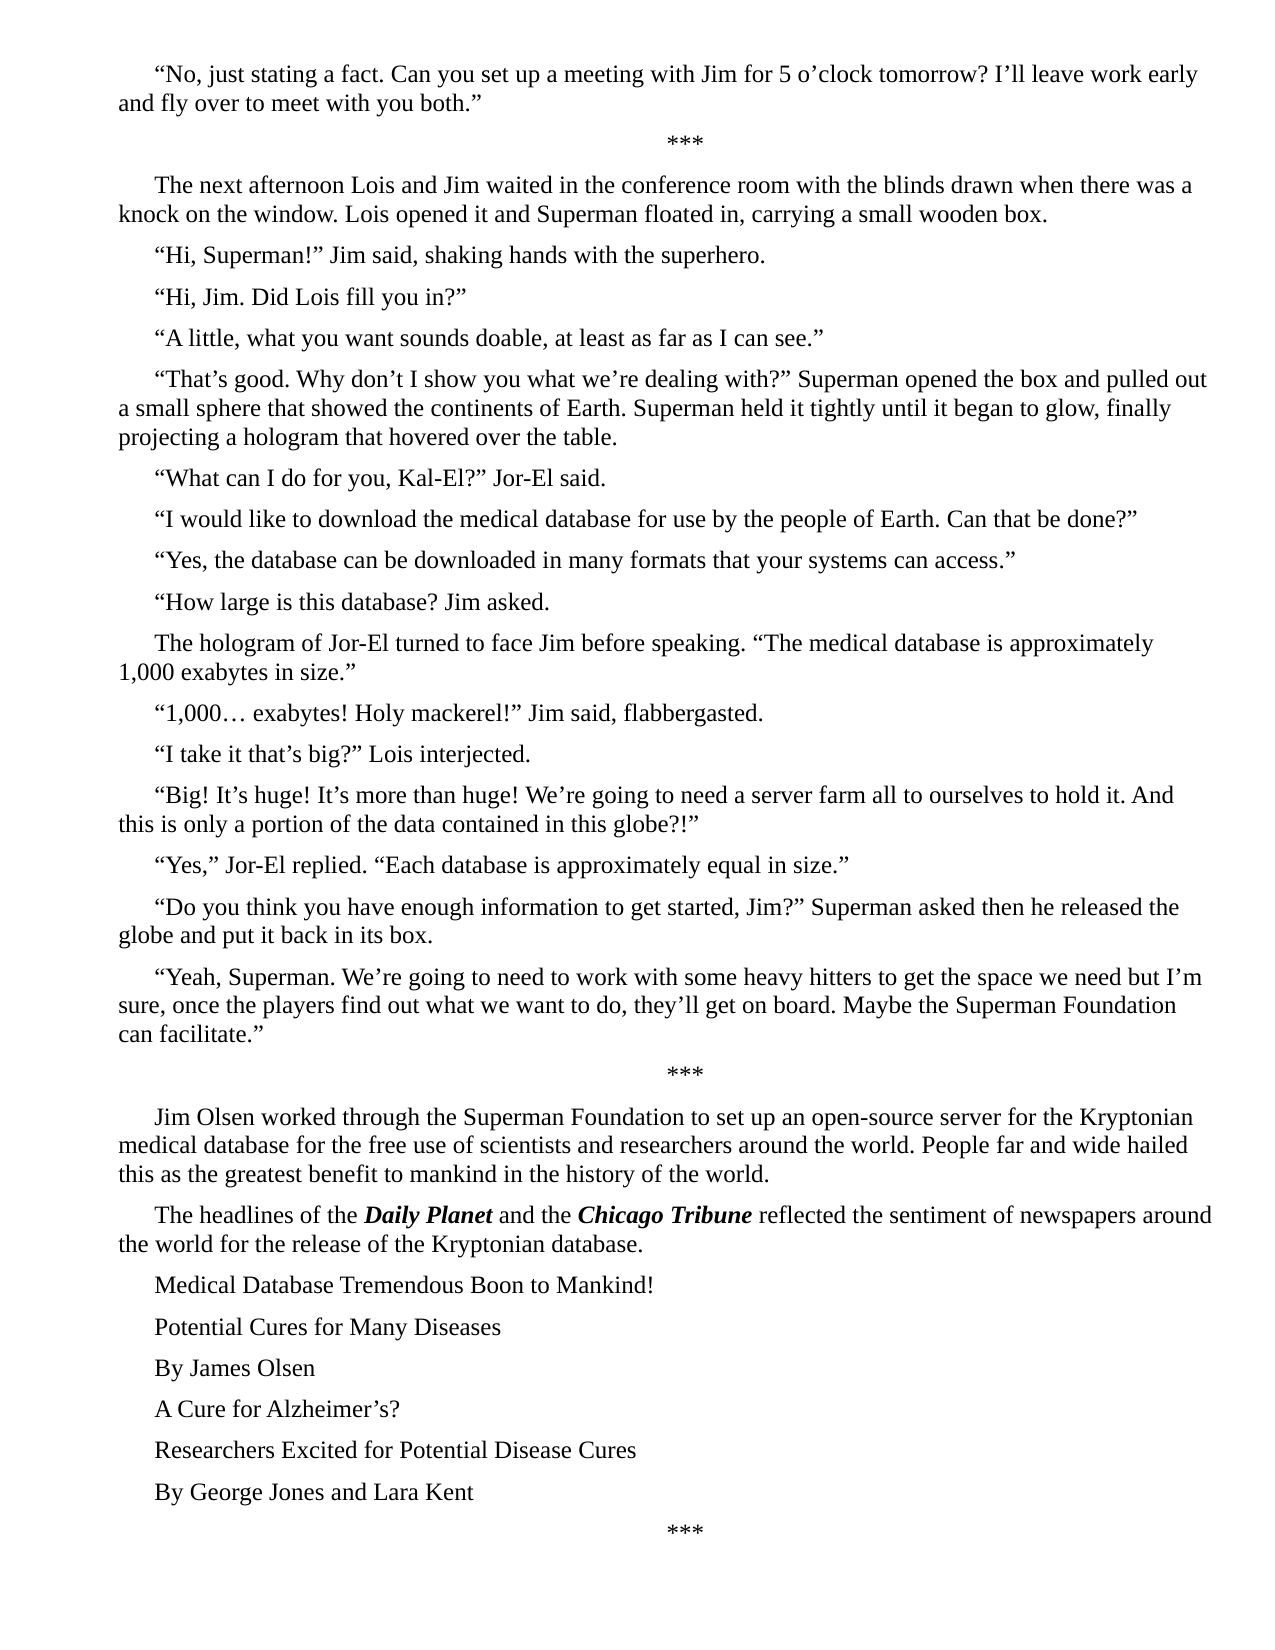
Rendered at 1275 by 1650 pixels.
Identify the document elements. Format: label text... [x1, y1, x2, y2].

text “Yes, the database can be downloaded in many formats that your systems can access.” [118, 545, 1216, 574]
text “Yes,” Jor-El replied. “Each database is approximately equal in size.” [118, 850, 1216, 879]
text The headlines of the Daily Planet and the Chicago Tribune reflected the sentiment of newspapers around the world for the release of the Kryptonian database. [118, 1200, 1216, 1258]
text Medical Database Tremendous Boon to Mankind! [118, 1270, 1216, 1299]
text By George Jones and Lara Kent [118, 1477, 1216, 1505]
text “I would like to download the medical database for use by the people of Earth. Can that be done?” [118, 504, 1216, 533]
text “Hi, Superman!” Jim said, shaking hands with the superhero. [118, 240, 1216, 269]
text Jim Olsen worked through the Superman Foundation to set up an open-source server for the Kryptonian medical database for the free use of scientists and researchers around the world. People far and wide hailed this as the greatest benefit to mankind in the history of the world. [118, 1102, 1216, 1188]
text Researchers Excited for Potential Disease Cures [118, 1435, 1216, 1464]
text “1,000… exabytes! Holy mackerel!” Jim said, flabbergasted. [118, 698, 1216, 727]
text The hologram of Jor-El turned to face Jim before speaking. “The medical database is approximately 1,000 exabytes in size.” [118, 628, 1216, 685]
text “A little, what you want sounds doable, at least as far as I can see.” [118, 323, 1216, 352]
text *** [118, 1060, 1216, 1089]
text *** [118, 129, 1216, 158]
text “How large is this database? Jim asked. [118, 587, 1216, 615]
text *** [118, 1518, 1216, 1547]
text “I take it that’s big?” Lois interjected. [118, 739, 1216, 768]
text By James Olsen [118, 1353, 1216, 1382]
text “What can I do for you, Kal-El?” Jor-El said. [118, 463, 1216, 492]
text “Big! It’s huge! It’s more than huge! We’re going to need a server farm all to ourselves to hold it. And this is only a portion of the data contained in this globe?!” [118, 780, 1216, 838]
text The next afternoon Lois and Jim waited in the conference room with the blinds drawn when there was a knock on the window. Lois opened it and Superman floated in, carrying a small wooden box. [118, 170, 1216, 228]
text “That’s good. Why don’t I show you what we’re dealing with?” Superman opened the box and pulled out a small sphere that showed the continents of Earth. Superman held it tightly until it began to glow, finally projecting a hologram that hovered over the table. [118, 364, 1216, 450]
text “Yeah, Superman. We’re going to need to work with some heavy hitters to get the space we need but I’m sure, once the players find out what we want to do, they’ll get on board. Maybe the Superman Foundation can facilitate.” [118, 962, 1216, 1048]
text “No, just stating a fact. Can you set up a meeting with Jim for 5 o’clock tomorrow? I’ll leave work early and fly over to meet with you both.” [118, 59, 1216, 117]
text Potential Cures for Many Diseases [118, 1312, 1216, 1340]
text A Cure for Alzheimer’s? [118, 1394, 1216, 1423]
text “Hi, Jim. Did Lois fill you in?” [118, 282, 1216, 310]
text “Do you think you have enough information to get started, Jim?” Superman asked then he released the globe and put it back in its box. [118, 892, 1216, 949]
